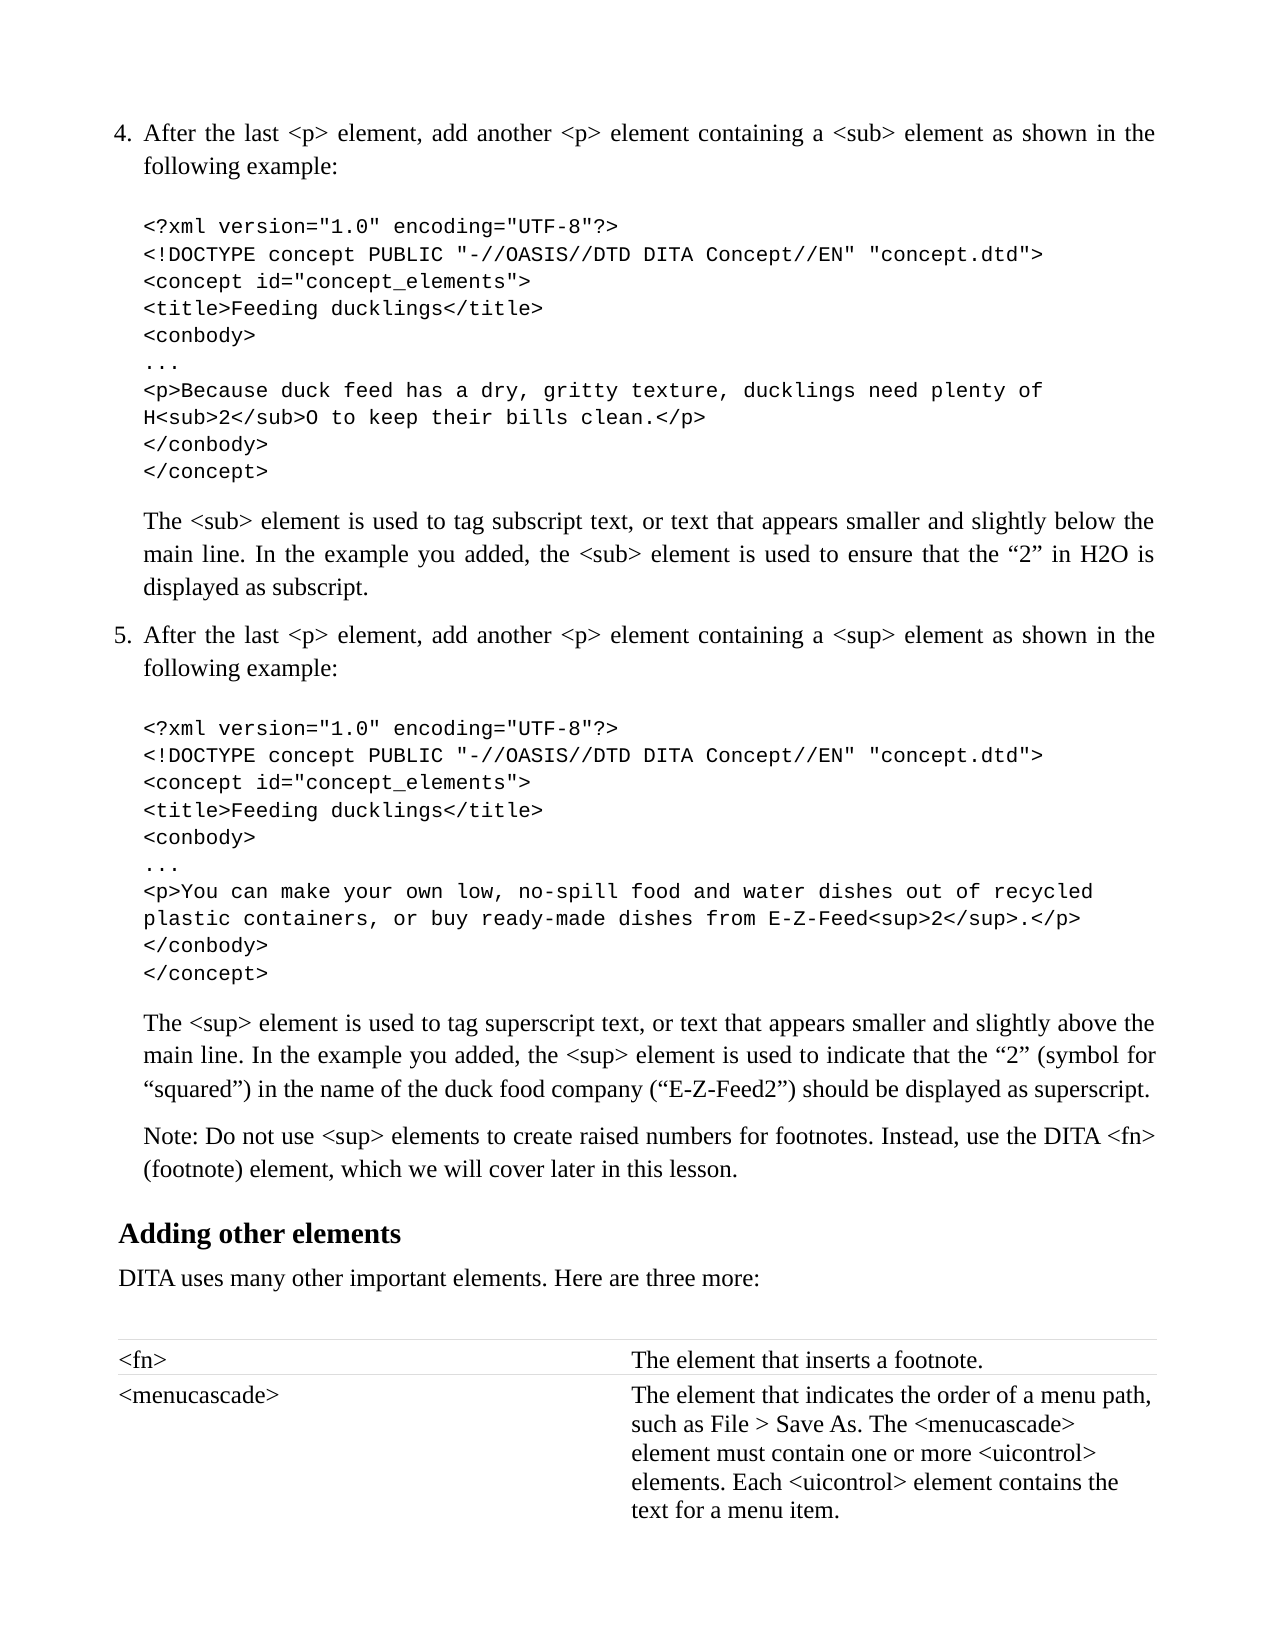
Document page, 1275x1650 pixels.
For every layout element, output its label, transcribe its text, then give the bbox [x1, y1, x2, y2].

subtitle Adding other elements [118, 1216, 1157, 1250]
table_header <fn> [118, 1340, 631, 1374]
list After the last <p> element, add another <p> element containing a <sub> element as shown in the following example: [118, 118, 1157, 180]
list <?xml version="1.0" encoding="UTF-8"?> <!DOCTYPE concept PUBLIC "-//OASIS//DTD DITA Concept//EN" "concept.dtd"> <concept id="concept_elements"> <title>Feeding ducklings</title> <conbody> ... <p>You can make your own low, no-spill food and water dishes out of recycled plastic containers, or buy ready-made dishes from E-Z-Feed<sup>2</sup>.</p> </conbody> </concept> [118, 718, 1157, 986]
text DITA uses many other important elements. Here are three more: [118, 1263, 1157, 1291]
list The <sup> element is used to tag superscript text, or text that appears smaller and slightly above the main line. In the example you added, the <sup> element is used to indicate that the “2” (symbol for “squared”) in the name of the duck food company (“E-Z-Feed2”) should be displayed as superscript. [118, 1008, 1157, 1102]
list After the last <p> element, add another <p> element containing a <sup> element as shown in the following example: [118, 620, 1157, 681]
table_cell <menucascade> [118, 1375, 631, 1524]
list Note: Do not use <sup> elements to create raised numbers for footnotes. Instead, use the DITA <fn> (footnote) element, which we will cover later in this lesson. [118, 1121, 1157, 1183]
table_cell The element that indicates the order of a menu path, such as File > Save As. The <menucascade> element must contain one or more <uicontrol> elements. Each <uicontrol> element contains the text for a menu item. [631, 1375, 1157, 1524]
list The <sub> element is used to tag subscript text, or text that appears smaller and slightly below the main line. In the example you added, the <sub> element is used to ensure that the “2” in H2O is displayed as subscript. [118, 506, 1157, 601]
list <?xml version="1.0" encoding="UTF-8"?> <!DOCTYPE concept PUBLIC "-//OASIS//DTD DITA Concept//EN" "concept.dtd"> <concept id="concept_elements"> <title>Feeding ducklings</title> <conbody> ... <p>Because duck feed has a dry, gritty texture, ducklings need plenty of H<sub>2</sub>O to keep their bills clean.</p> </conbody> </concept> [118, 216, 1157, 485]
table_header The element that inserts a footnote. [631, 1340, 1157, 1374]
